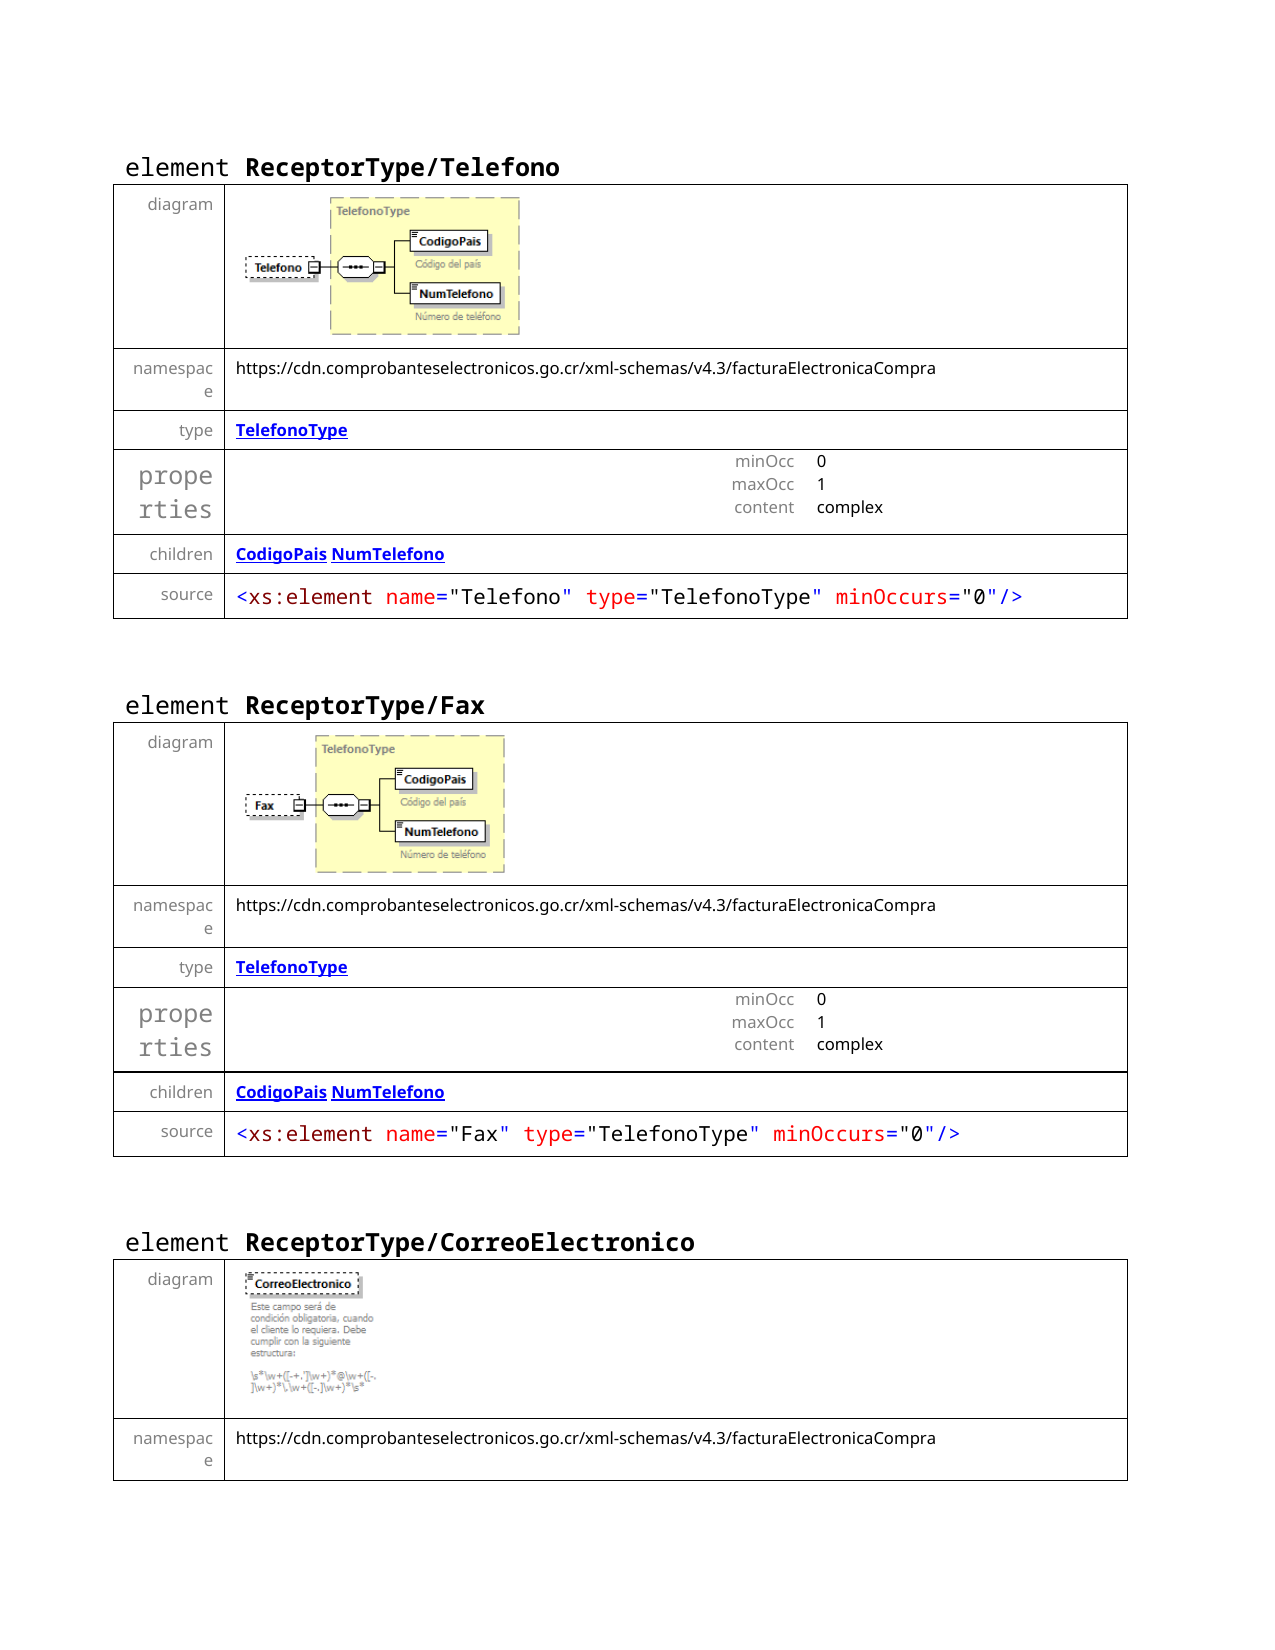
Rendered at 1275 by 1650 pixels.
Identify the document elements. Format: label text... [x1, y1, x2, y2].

table_cell TelefonoType [225, 411, 1127, 449]
table_header diagram [114, 1260, 224, 1417]
table_cell children [114, 1073, 224, 1111]
picture [235, 730, 515, 878]
text element ReceptorType/Fax [125, 687, 1150, 722]
table_cell <xs:element name="Fax" type="TelefonoType" minOccurs="0"/> [225, 1112, 1127, 1156]
table_cell children [114, 535, 224, 573]
table_cell 1 [805, 1010, 1127, 1033]
table_cell complex [805, 496, 1127, 518]
table_cell <xs:element name="Telefono" type="TelefonoType" minOccurs="0"/> [225, 574, 1127, 618]
table_cell CodigoPais NumTelefono [225, 1073, 1127, 1111]
table_cell type [114, 948, 224, 987]
table_cell maxOcc [236, 473, 805, 496]
table_cell [225, 988, 1127, 1071]
picture [235, 1268, 387, 1410]
table_header diagram [114, 185, 224, 348]
table_header diagram [114, 723, 224, 885]
table_cell properties [114, 988, 224, 1071]
table_cell https://cdn.comprobanteselectronicos.go.cr/xml-schemas/v4.3/facturaElectronicaCompra [225, 349, 1127, 410]
table_cell 1 [805, 473, 1127, 496]
text element ReceptorType/Telefono [125, 150, 1150, 184]
table_cell properties [114, 450, 224, 534]
table_cell type [114, 411, 224, 449]
table_cell content [236, 1033, 805, 1056]
table_cell complex [805, 1033, 1127, 1056]
table_cell https://cdn.comprobanteselectronicos.go.cr/xml-schemas/v4.3/facturaElectronicaCompra [225, 886, 1127, 947]
table_header [225, 185, 1127, 348]
table_header minOcc [236, 450, 805, 473]
table_cell namespace [114, 349, 224, 410]
table_cell namespace [114, 886, 224, 947]
table_cell maxOcc [236, 1010, 805, 1033]
table_header [225, 1260, 1127, 1417]
table_header minOcc [236, 988, 805, 1010]
table_header 0 [805, 988, 1127, 1010]
picture [235, 193, 530, 340]
table_header 0 [805, 450, 1127, 473]
table_cell [225, 450, 1127, 534]
table_cell https://cdn.comprobanteselectronicos.go.cr/xml-schemas/v4.3/facturaElectronicaCompra [225, 1419, 1127, 1479]
text element ReceptorType/CorreoElectronico [125, 1225, 1150, 1259]
table_cell source [114, 574, 224, 618]
table_cell TelefonoType [225, 948, 1127, 987]
table_cell namespace [114, 1419, 224, 1479]
table_cell content [236, 496, 805, 518]
table_cell source [114, 1112, 224, 1156]
table_header [225, 723, 1127, 885]
table_cell CodigoPais NumTelefono [225, 535, 1127, 573]
